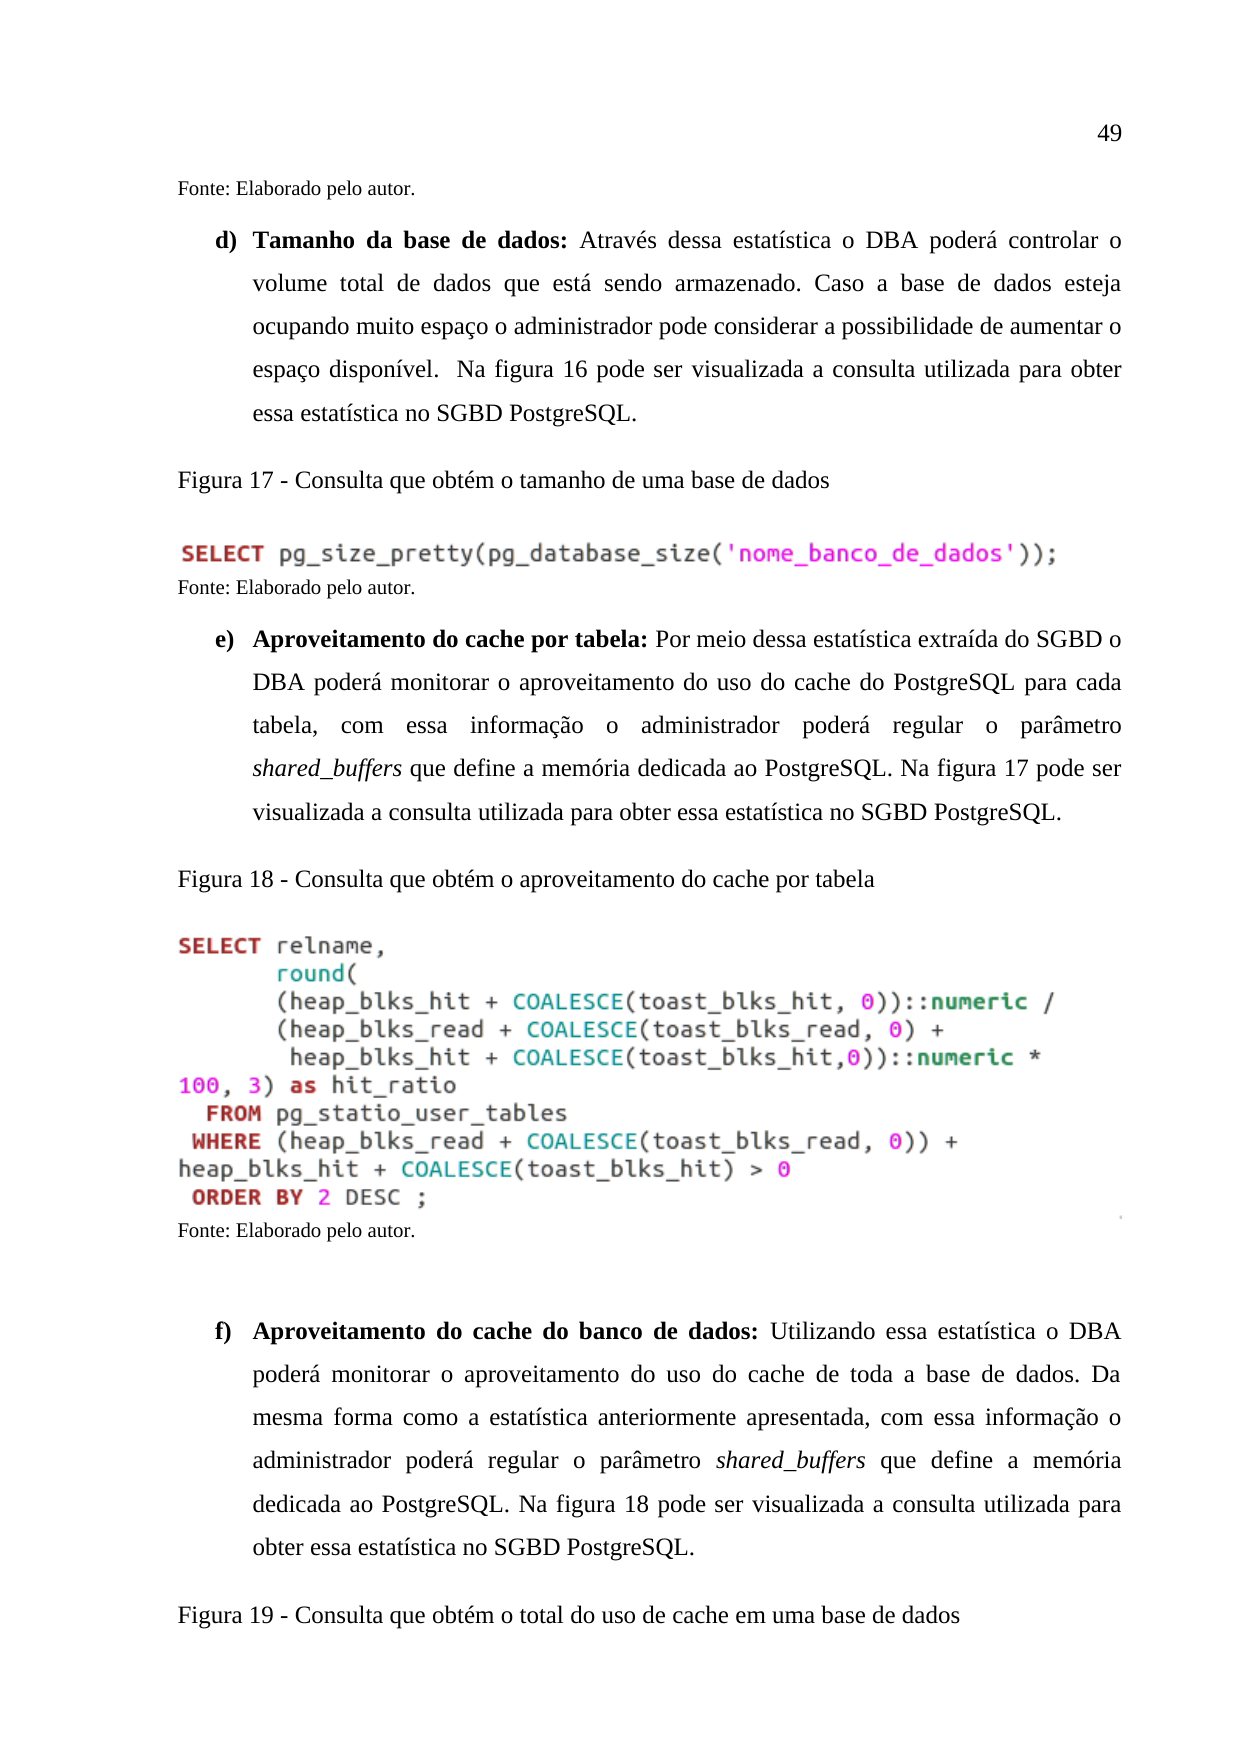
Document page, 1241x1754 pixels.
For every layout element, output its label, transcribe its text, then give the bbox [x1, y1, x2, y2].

list Fonte: Elaborado pelo autor. [142, 1219, 1122, 1242]
list Figura 18 - Consulta que obtém o aproveitamento do cache por tabela [177, 864, 1122, 893]
picture [177, 533, 1123, 576]
list Tamanho da base de dados: Através dessa estatística o DBA poderá controlar o volume total de dados que está sendo armazenado. Caso a base de dados esteja ocupando muito espaço o administrador pode considerar a possibilidade de aumentar o espaço disponível. Na figura 16 pode ser visualizada a consulta utilizada para obter essa estatística no SGBD PostgreSQL. [215, 225, 1122, 426]
list Aproveitamento do cache por tabela: Por meio dessa estatística extraída do SGBD o DBA poderá monitorar o aproveitamento do uso do cache do PostgreSQL para cada tabela, com essa informação o administrador poderá regular o parâmetro shared_buffers que define a memória dedicada ao PostgreSQL. Na figura 17 pode ser visualizada a consulta utilizada para obter essa estatística no SGBD PostgreSQL. [215, 624, 1122, 825]
list Fonte: Elaborado pelo autor. [142, 176, 1122, 200]
list Figura 19 - Consulta que obtém o total do uso de cache em uma base de dados [177, 1600, 1122, 1628]
list Fonte: Elaborado pelo autor. [177, 576, 1122, 599]
list Aproveitamento do cache do banco de dados: Utilizando essa estatística o DBA poderá monitorar o aproveitamento do uso do cache de toda a base de dados. Da mesma forma como a estatística anteriormente apresentada, com essa informação o administrador poderá regular o parâmetro shared_buffers que define a memória dedicada ao PostgreSQL. Na figura 18 pode ser visualizada a consulta utilizada para obter essa estatística no SGBD PostgreSQL. [215, 1316, 1122, 1561]
list Figura 17 - Consulta que obtém o tamanho de uma base de dados [177, 466, 1122, 494]
picture [177, 932, 1123, 1219]
